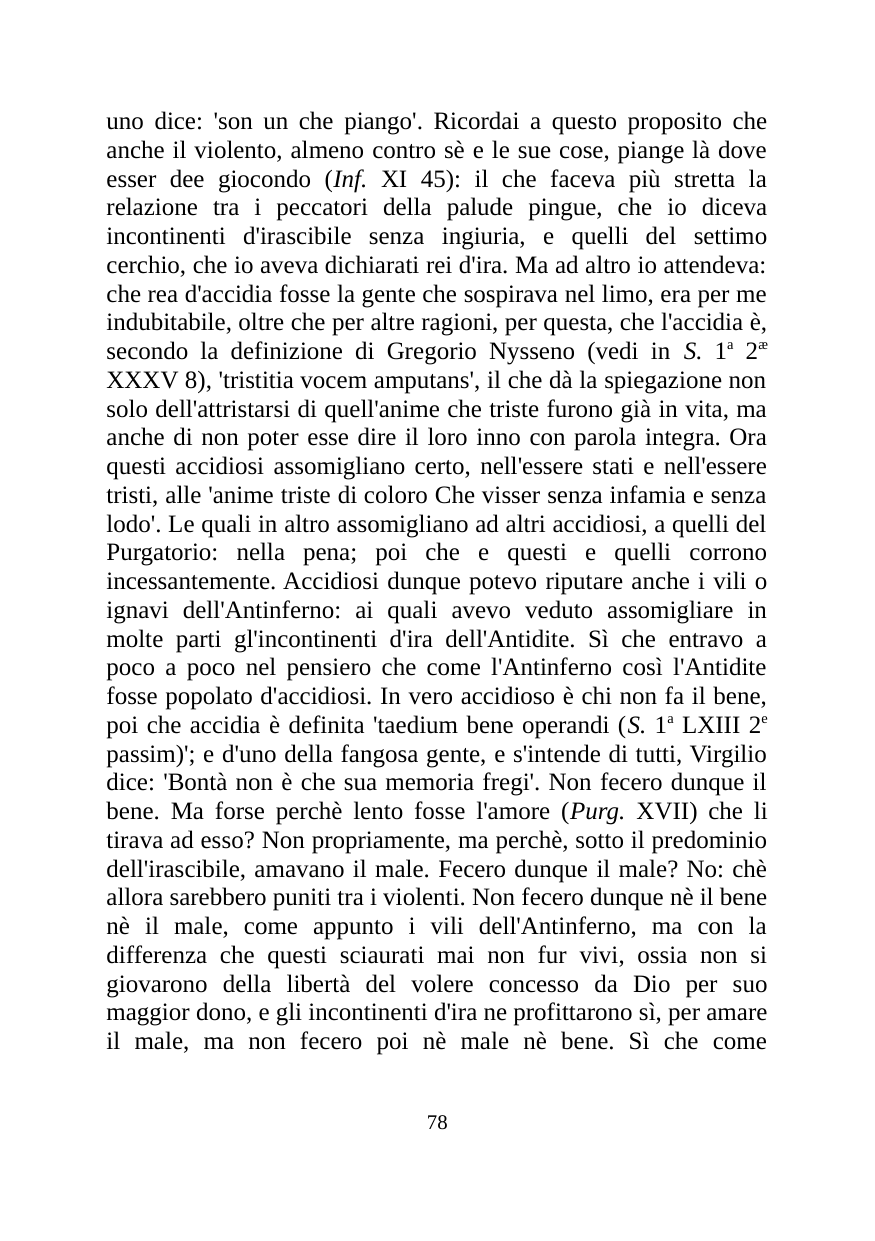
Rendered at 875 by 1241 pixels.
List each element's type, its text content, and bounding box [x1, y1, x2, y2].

text uno dice: 'son un che piango'. Ricordai a questo proposito che anche il violento, almeno contro sè e le sue cose, piange là dove esser dee giocondo (Inf. XI 45): il che faceva più stretta la relazione tra i peccatori della palude pingue, che io diceva incontinenti d'irascibile senza ingiuria, e quelli del settimo cerchio, che io aveva dichiarati rei d'ira. Ma ad altro io attendeva: che rea d'accidia fosse la gente che sospirava nel limo, era per me indubitabile, oltre che per altre ragioni, per questa, che l'accidia è, secondo la definizione di Gregorio Nysseno (vedi in S. 1a 2æ XXXV 8), 'tristitia vocem amputans', il che dà la spiegazione non solo dell'attristarsi di quell'anime che triste furono già in vita, ma anche di non poter esse dire il loro inno con parola integra. Ora questi accidiosi assomigliano certo, nell'essere stati e nell'essere tristi, alle 'anime triste di coloro Che visser senza infamia e senza lodo'. Le quali in altro assomigliano ad altri accidiosi, a quelli del Purgatorio: nella pena; poi che e questi e quelli corrono incessantemente. Accidiosi dunque potevo riputare anche i vili o ignavi dell'Antinferno: ai quali avevo veduto assomigliare in molte parti gl'incontinenti d'ira dell'Antidite. Sì che entravo a poco a poco nel pensiero che come l'Antinferno così l'Antidite fosse popolato d'accidiosi. In vero accidioso è chi non fa il bene, poi che accidia è definita 'taedium bene operandi (S. 1a LXIII 2e passim)'; e d'uno della fangosa gente, e s'intende di tutti, Virgilio dice: 'Bontà non è che sua memoria fregi'. Non fecero dunque il bene. Ma forse perchè lento fosse l'amore (Purg. XVII) che li tirava ad esso? Non propriamente, ma perchè, sotto il predominio dell'irascibile, amavano il male. Fecero dunque il male? No: chè allora sarebbero puniti tra i violenti. Non fecero dunque nè il bene nè il male, come appunto i vili dell'Antinferno, ma con la differenza che questi sciaurati mai non fur vivi, ossia non si giovarono della libertà del volere concesso da Dio per suo maggior dono, e gli incontinenti d'ira ne profittarono sì, per amare il male, ma non fecero poi nè male nè bene. Sì che come [106, 106, 768, 1055]
